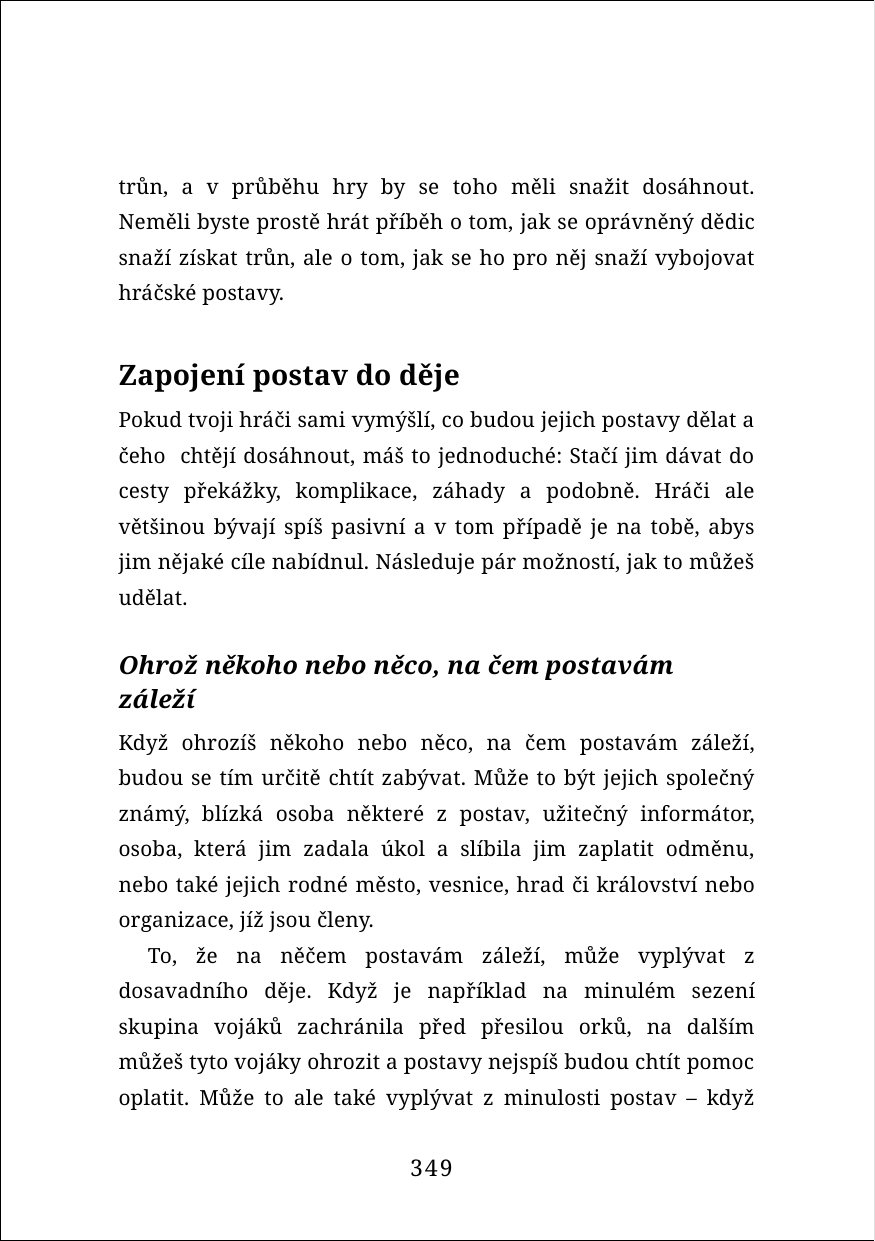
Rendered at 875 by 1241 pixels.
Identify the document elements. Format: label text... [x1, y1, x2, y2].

text Když ohrozíš někoho nebo něco, na čem postavám záleží, budou se tím určitě chtít zabývat. Může to být jejich společný známý, blízká osoba některé z postav, užitečný informátor, osoba, která jim zadala úkol a slíbila jim zaplatit odměnu, nebo také jejich rodné město, vesnice, hrad či království nebo organizace, jíž jsou členy. To, že na něčem postavám záleží, může vyplývat z dosavadního děje. Když je například na minulém sezení skupina vojáků zachránila před přesilou orků, na dalším můžeš tyto vojáky ohrozit a postavy nejspíš budou chtít pomoc oplatit. Může to ale také vyplývat z minulosti postav – když [118, 728, 756, 1111]
subtitle Ohrož někoho nebo něco, na čem postavám záleží [118, 648, 756, 716]
subtitle Zapojení postav do děje [118, 355, 756, 393]
text Pokud tvoji hráči sami vymýšlí, co budou jejich postavy dělat a čeho chtějí dosáhnout, máš to jednoduché: Stačí jim dávat do cesty překážky, komplikace, záhady a podobně. Hráči ale většinou bývají spíš pasivní a v tom případě je na tobě, abys jim nějaké cíle nabídnul. Následuje pár možností, jak to můžeš udělat. [118, 405, 756, 611]
text trůn, a v průběhu hry by se toho měli snažit dosáhnout. Neměli byste prostě hrát příběh o tom, jak se oprávněný dědic snaží získat trůn, ale o tom, jak se ho pro něj snaží vybojovat hráčské postavy. [118, 172, 756, 307]
